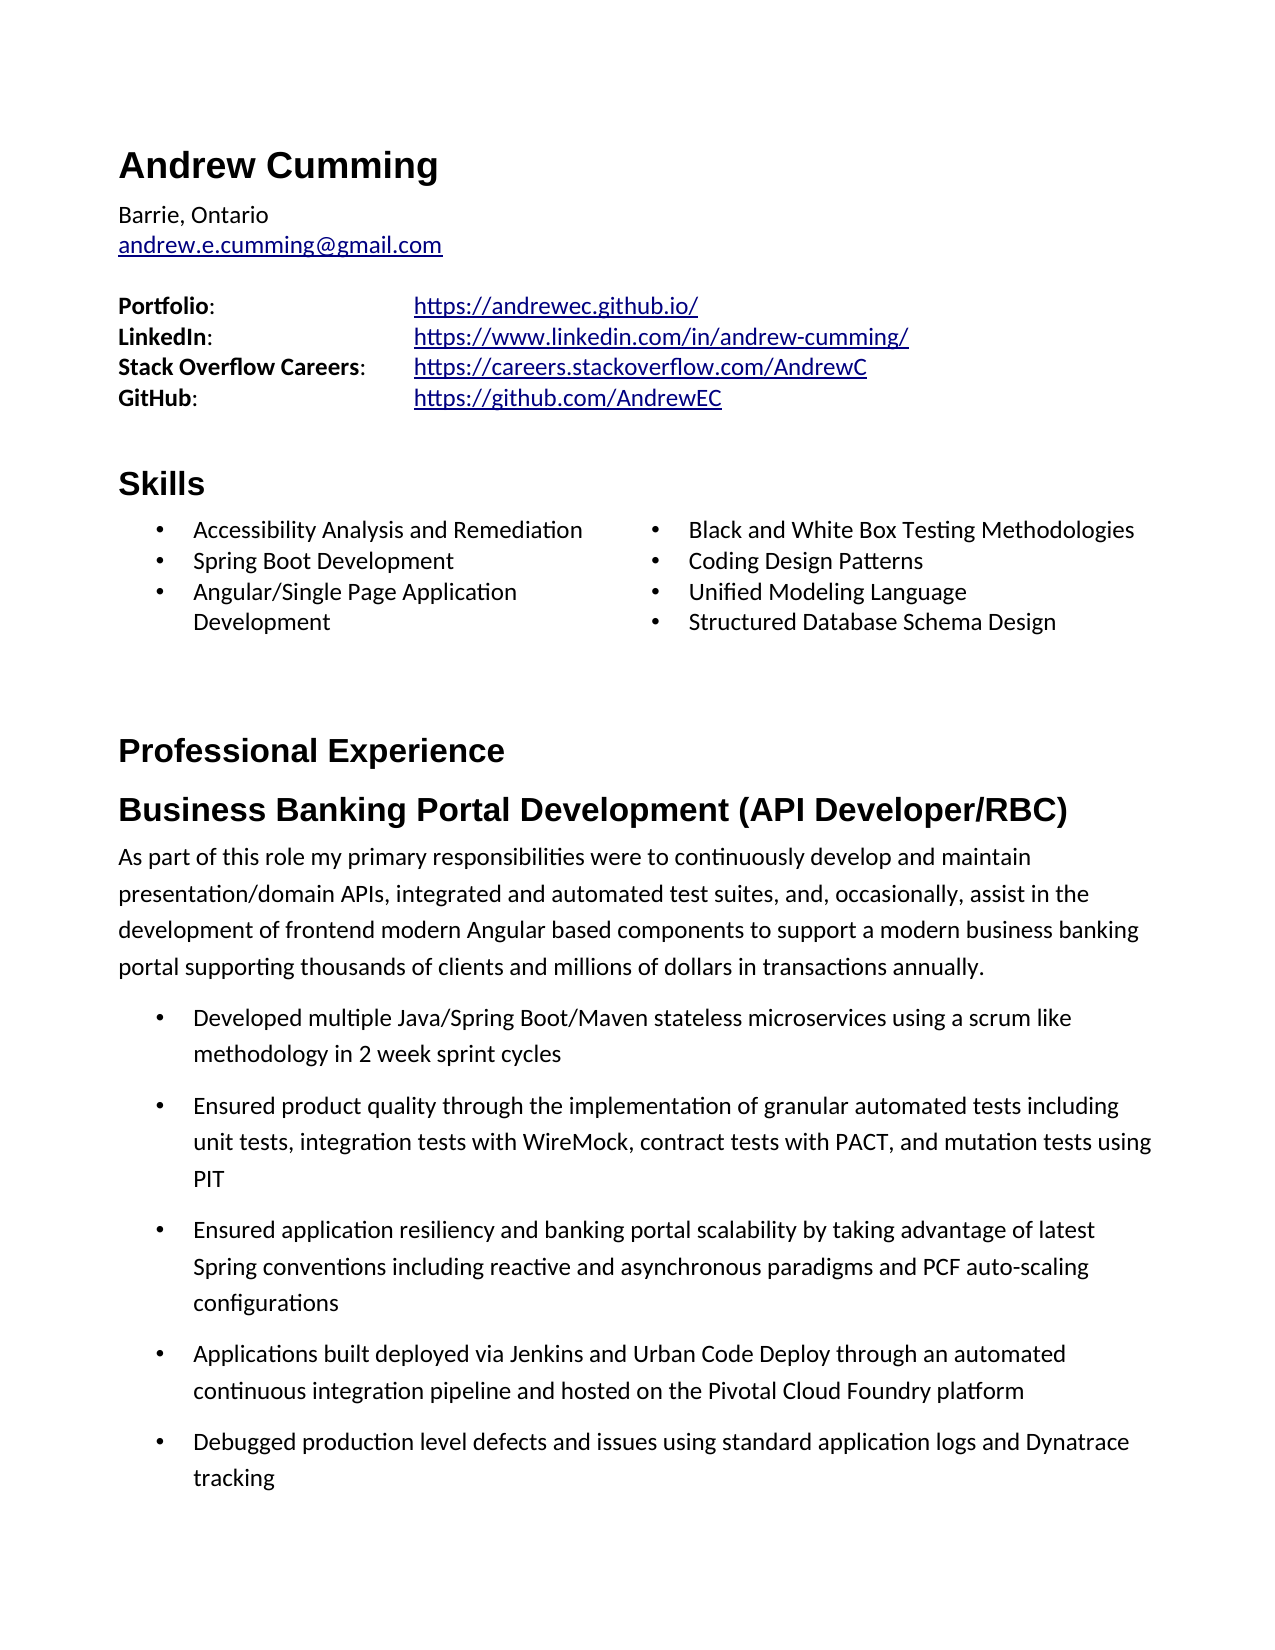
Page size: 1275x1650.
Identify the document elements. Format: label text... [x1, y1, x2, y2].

subtitle Professional Experience [118, 731, 1157, 769]
text As part of this role my primary responsibilities were to continuously develop and maintain presentation/domain APIs, integrated and automated test suites, and, occasionally, assist in the development of frontend modern Angular based components to support a modern business banking portal supporting thousands of clients and millions of dollars in transactions annually. [118, 841, 1157, 981]
text Stack Overflow Careers: https://careers.stackoverflow.com/AndrewC [118, 351, 1157, 382]
list Developed multiple Java/Spring Boot/Maven stateless microservices using a scrum like methodology in 2 week sprint cycles [156, 1002, 1157, 1069]
list Ensured product quality through the implementation of granular automated tests including unit tests, integration tests with WireMock, contract tests with PACT, and mutation tests using PIT [156, 1090, 1157, 1193]
subtitle Business Banking Portal Development (API Developer/RBC) [118, 790, 1157, 829]
list Applications built deployed via Jenkins and Urban Code Deploy through an automated continuous integration pipeline and hosted on the Pivotal Cloud Foundry platform [156, 1338, 1157, 1405]
text Portfolio: https://andrewec.github.io/ [118, 290, 1157, 321]
text Barrie, Ontario [118, 199, 1157, 229]
subtitle Andrew Cumming [118, 143, 1157, 186]
table_header Black and White Box Testing Methodologies Coding Design Patterns Unified Modeling Language Structured Database Schema Design [614, 515, 1157, 680]
text GitHub: https://github.com/AndrewEC [118, 382, 1157, 412]
list Ensured application resiliency and banking portal scalability by taking advantage of latest Spring conventions including reactive and asynchronous paradigms and PCF auto-scaling configurations [156, 1214, 1157, 1318]
table_header Accessibility Analysis and Remediation Spring Boot Development Angular/Single Page Application Development [118, 515, 614, 680]
list Debugged production level defects and issues using standard application logs and Dynatrace tracking [156, 1426, 1157, 1493]
text andrew.e.cumming@gmail.com [118, 229, 1157, 260]
subtitle Skills [118, 464, 1157, 502]
text LinkedIn: https://www.linkedin.com/in/andrew-cumming/ [118, 321, 1157, 351]
